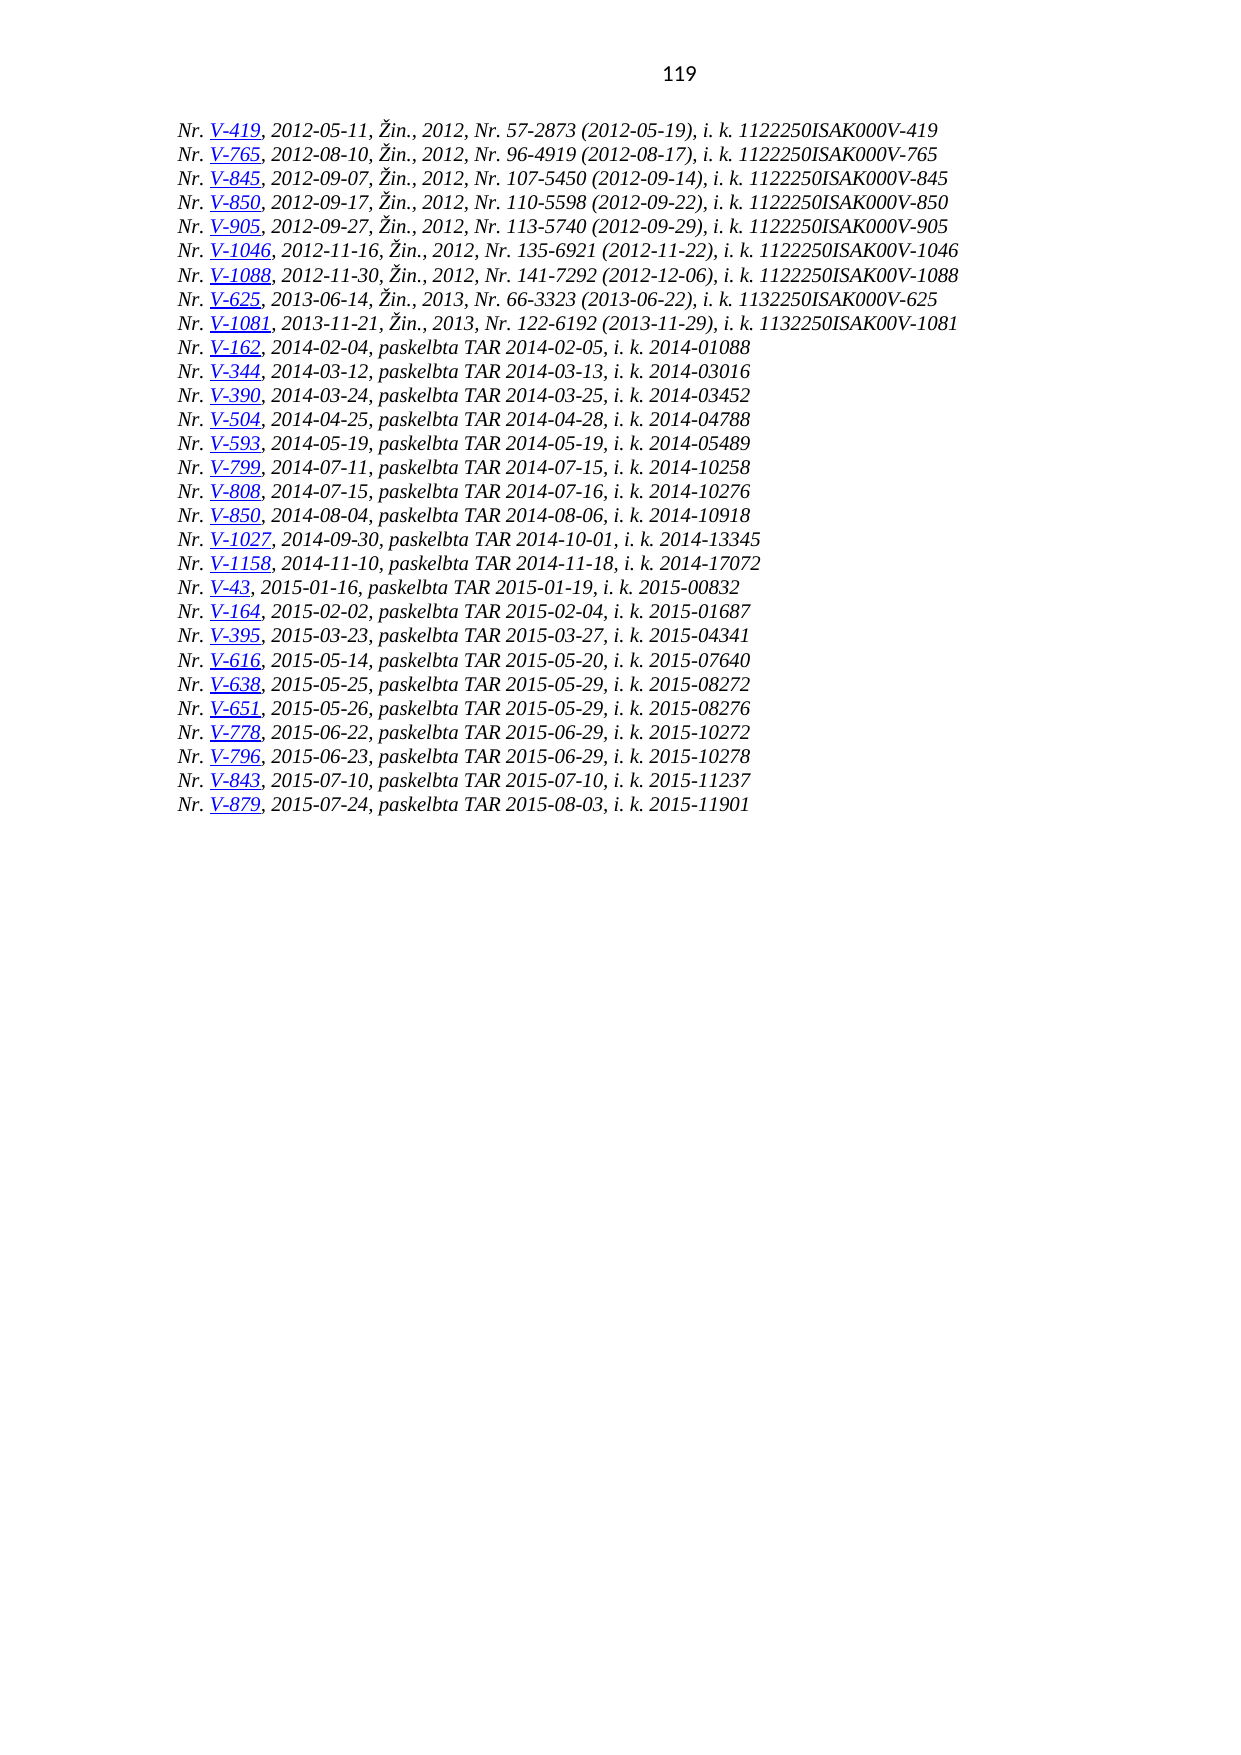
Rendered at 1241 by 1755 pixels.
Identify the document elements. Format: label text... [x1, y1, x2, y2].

text Nr. V-395, 2015-03-23, paskelbta TAR 2015-03-27, i. k. 2015-04341 [177, 623, 1181, 647]
text Nr. V-796, 2015-06-23, paskelbta TAR 2015-06-29, i. k. 2015-10278 [177, 744, 1181, 768]
text Nr. V-850, 2014-08-04, paskelbta TAR 2014-08-06, i. k. 2014-10918 [177, 503, 1181, 527]
text Nr. V-879, 2015-07-24, paskelbta TAR 2015-08-03, i. k. 2015-11901 [177, 792, 1181, 816]
text Nr. V-390, 2014-03-24, paskelbta TAR 2014-03-25, i. k. 2014-03452 [177, 383, 1181, 407]
text Nr. V-593, 2014-05-19, paskelbta TAR 2014-05-19, i. k. 2014-05489 [177, 431, 1181, 455]
text Nr. V-1088, 2012-11-30, Žin., 2012, Nr. 141-7292 (2012-12-06), i. k. 1122250ISAK00V-1088 [177, 262, 1181, 287]
text Nr. V-344, 2014-03-12, paskelbta TAR 2014-03-13, i. k. 2014-03016 [177, 359, 1181, 383]
text Nr. V-504, 2014-04-25, paskelbta TAR 2014-04-28, i. k. 2014-04788 [177, 407, 1181, 431]
text Nr. V-905, 2012-09-27, Žin., 2012, Nr. 113-5740 (2012-09-29), i. k. 1122250ISAK000V-905 [177, 214, 1181, 238]
text Nr. V-419, 2012-05-11, Žin., 2012, Nr. 57-2873 (2012-05-19), i. k. 1122250ISAK000V-419 [177, 118, 1181, 142]
text Nr. V-164, 2015-02-02, paskelbta TAR 2015-02-04, i. k. 2015-01687 [177, 599, 1181, 623]
text Nr. V-843, 2015-07-10, paskelbta TAR 2015-07-10, i. k. 2015-11237 [177, 768, 1181, 792]
text Nr. V-1046, 2012-11-16, Žin., 2012, Nr. 135-6921 (2012-11-22), i. k. 1122250ISAK00V-1046 [177, 238, 1181, 262]
text Nr. V-765, 2012-08-10, Žin., 2012, Nr. 96-4919 (2012-08-17), i. k. 1122250ISAK000V-765 [177, 142, 1181, 166]
text Nr. V-778, 2015-06-22, paskelbta TAR 2015-06-29, i. k. 2015-10272 [177, 720, 1181, 744]
text Nr. V-162, 2014-02-04, paskelbta TAR 2014-02-05, i. k. 2014-01088 [177, 335, 1181, 359]
text Nr. V-638, 2015-05-25, paskelbta TAR 2015-05-29, i. k. 2015-08272 [177, 672, 1181, 696]
text Nr. V-850, 2012-09-17, Žin., 2012, Nr. 110-5598 (2012-09-22), i. k. 1122250ISAK000V-850 [177, 190, 1181, 214]
text Nr. V-845, 2012-09-07, Žin., 2012, Nr. 107-5450 (2012-09-14), i. k. 1122250ISAK000V-845 [177, 166, 1181, 190]
text Nr. V-625, 2013-06-14, Žin., 2013, Nr. 66-3323 (2013-06-22), i. k. 1132250ISAK000V-625 [177, 287, 1181, 311]
text Nr. V-43, 2015-01-16, paskelbta TAR 2015-01-19, i. k. 2015-00832 [177, 575, 1181, 599]
text Nr. V-616, 2015-05-14, paskelbta TAR 2015-05-20, i. k. 2015-07640 [177, 647, 1181, 672]
text Nr. V-808, 2014-07-15, paskelbta TAR 2014-07-16, i. k. 2014-10276 [177, 479, 1181, 503]
text Nr. V-799, 2014-07-11, paskelbta TAR 2014-07-15, i. k. 2014-10258 [177, 455, 1181, 479]
text Nr. V-651, 2015-05-26, paskelbta TAR 2015-05-29, i. k. 2015-08276 [177, 696, 1181, 720]
text Nr. V-1158, 2014-11-10, paskelbta TAR 2014-11-18, i. k. 2014-17072 [177, 551, 1181, 575]
text Nr. V-1081, 2013-11-21, Žin., 2013, Nr. 122-6192 (2013-11-29), i. k. 1132250ISAK00V-1081 [177, 311, 1181, 335]
text Nr. V-1027, 2014-09-30, paskelbta TAR 2014-10-01, i. k. 2014-13345 [177, 527, 1181, 551]
